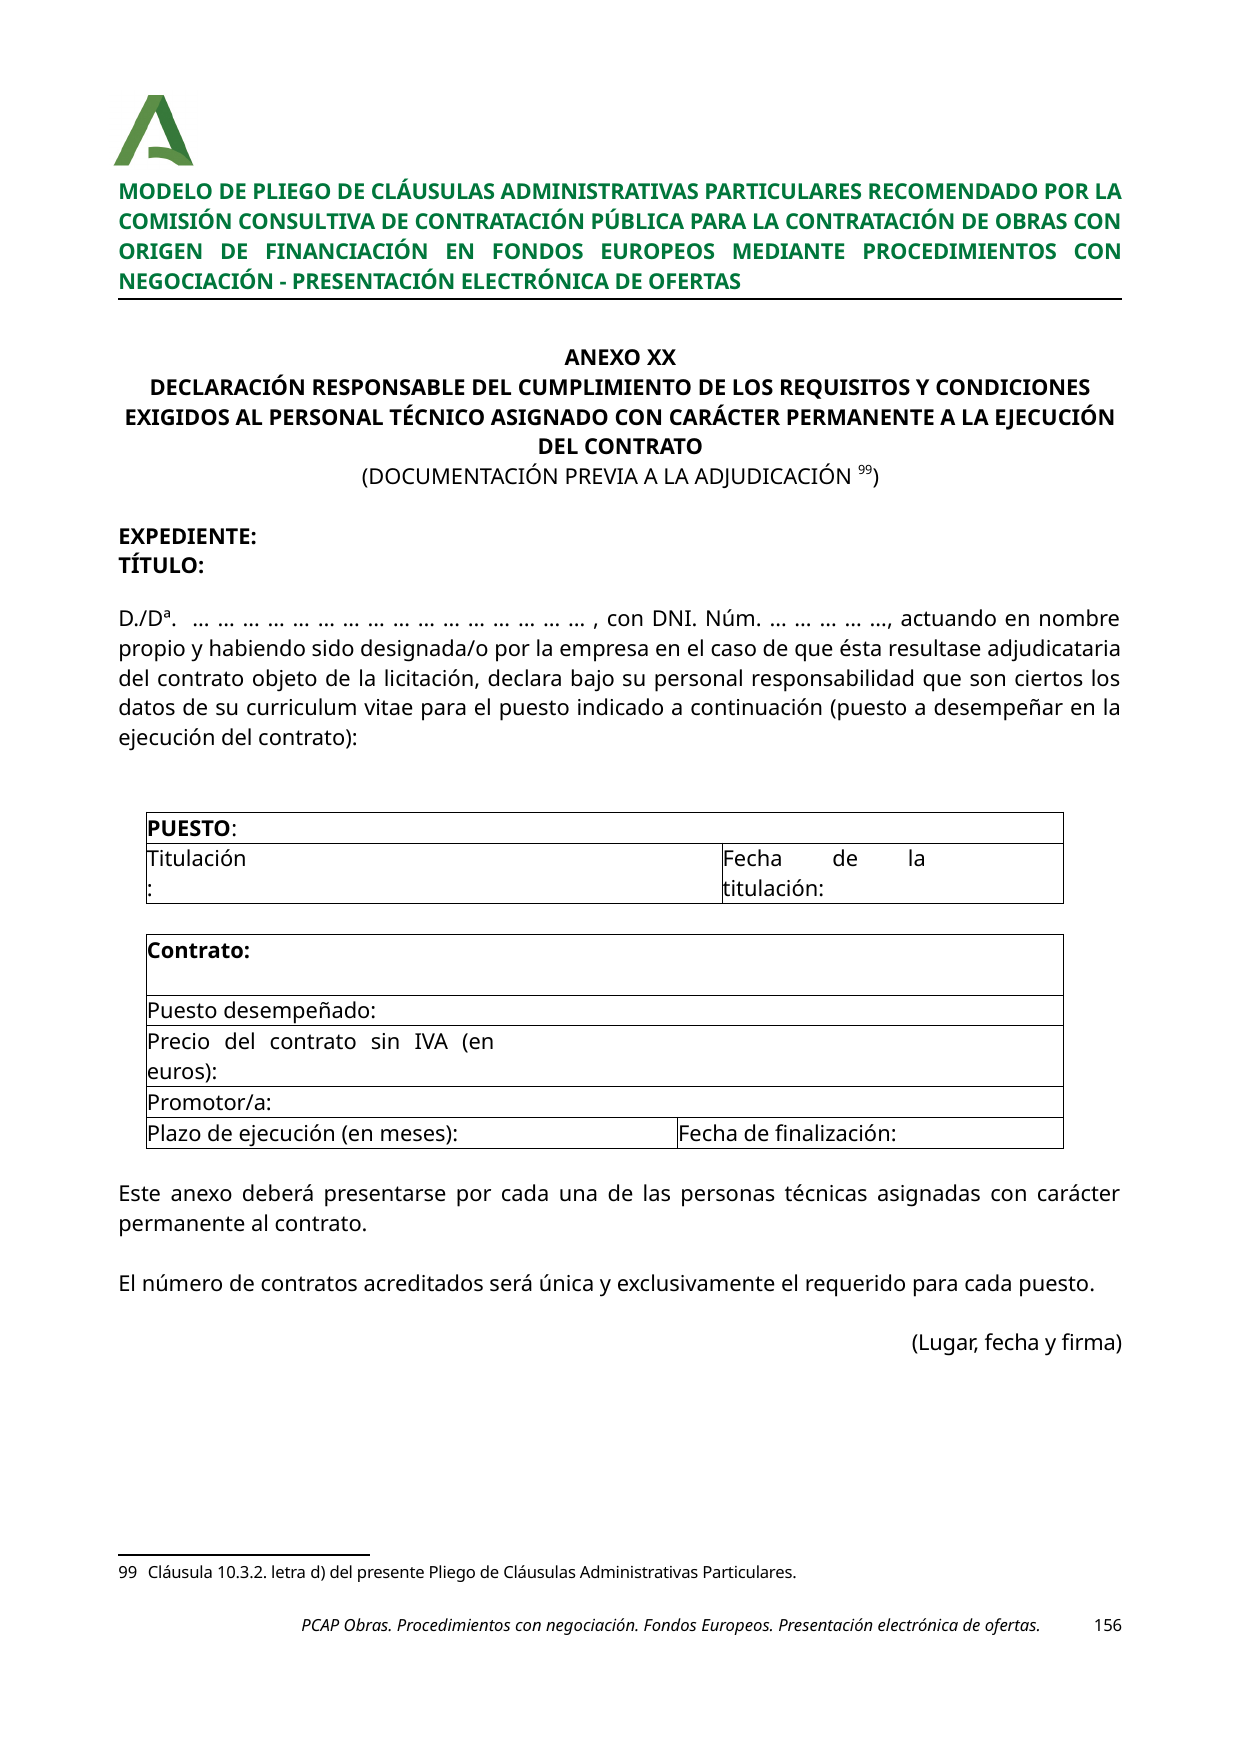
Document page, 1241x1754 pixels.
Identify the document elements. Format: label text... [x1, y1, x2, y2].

text Este anexo deberá presentarse por cada una de las personas técnicas asignadas con carácter permanente al contrato. [118, 1178, 1122, 1238]
table_cell [495, 996, 1063, 1025]
table_cell Promotor/a: [147, 1087, 495, 1117]
text Cláusula 10.3.2. letra d) del presente Pliego de Cláusulas Administrativas Particulares. [118, 1561, 1122, 1584]
table_cell [495, 935, 1063, 994]
text D./Dª. … … … … … … … … … … … … … … … … , con DNI. Núm. … … … … …, actuando en nombre propio y habiendo sido designada/o por la empresa en el caso de que ésta resultase adjudicataria del contrato objeto de la licitación, declara bajo su personal responsabilidad que son ciertos los datos de su curriculum vitae para el puesto indicado a continuación (puesto a desempeñar en la ejecución del contrato): [118, 603, 1122, 752]
text TÍTULO: [118, 551, 1122, 580]
text (DOCUMENTACIÓN PREVIA A LA ADJUDICACIÓN ) [118, 461, 1122, 491]
table_cell Precio del contrato sin IVA (en euros): [147, 1026, 495, 1086]
table_cell [495, 1087, 1063, 1117]
text ANEXO XX [118, 342, 1122, 372]
table_cell [495, 1026, 1063, 1086]
table_cell [926, 844, 1063, 903]
table_cell [926, 1118, 1063, 1148]
table_cell Contrato: [147, 935, 495, 994]
table_header [251, 813, 1063, 842]
table_cell Plazo de ejecución (en meses): [147, 1118, 495, 1148]
table_cell Fecha de la titulación: [723, 844, 926, 903]
text El número de contratos acreditados será única y exclusivamente el requerido para cada puesto. [118, 1268, 1122, 1298]
table_cell [495, 1118, 677, 1148]
table_cell Fecha de finalización: [678, 1118, 926, 1148]
text DECLARACIÓN RESPONSABLE DEL CUMPLIMIENTO DE LOS REQUISITOS Y CONDICIONES EXIGIDOS AL PERSONAL TÉCNICO ASIGNADO CON CARÁCTER PERMANENTE A LA EJECUCIÓN DEL CONTRATO [118, 372, 1122, 461]
text MODELO DE PLIEGO DE CLÁUSULAS ADMINISTRATIVAS PARTICULARES RECOMENDADO POR LA COMISIÓN CONSULTIVA DE CONTRATACIÓN PÚBLICA PARA LA CONTRATACIÓN DE OBRAS CON ORIGEN DE FINANCIACIÓN EN FONDOS EUROPEOS MEDIANTE PROCEDIMIENTOS CON NEGOCIACIÓN - PRESENTACIÓN ELECTRÓNICA DE OFERTAS [118, 176, 1122, 298]
text (Lugar, fecha y firma) [118, 1327, 1122, 1359]
picture [109, 90, 198, 170]
table_header PUESTO: [147, 813, 251, 842]
table_cell Titulación: [147, 844, 251, 903]
table_cell [251, 844, 722, 903]
table_cell [147, 904, 1064, 934]
table_cell Puesto desempeñado: [147, 996, 495, 1025]
text EXPEDIENTE: [118, 521, 1122, 551]
